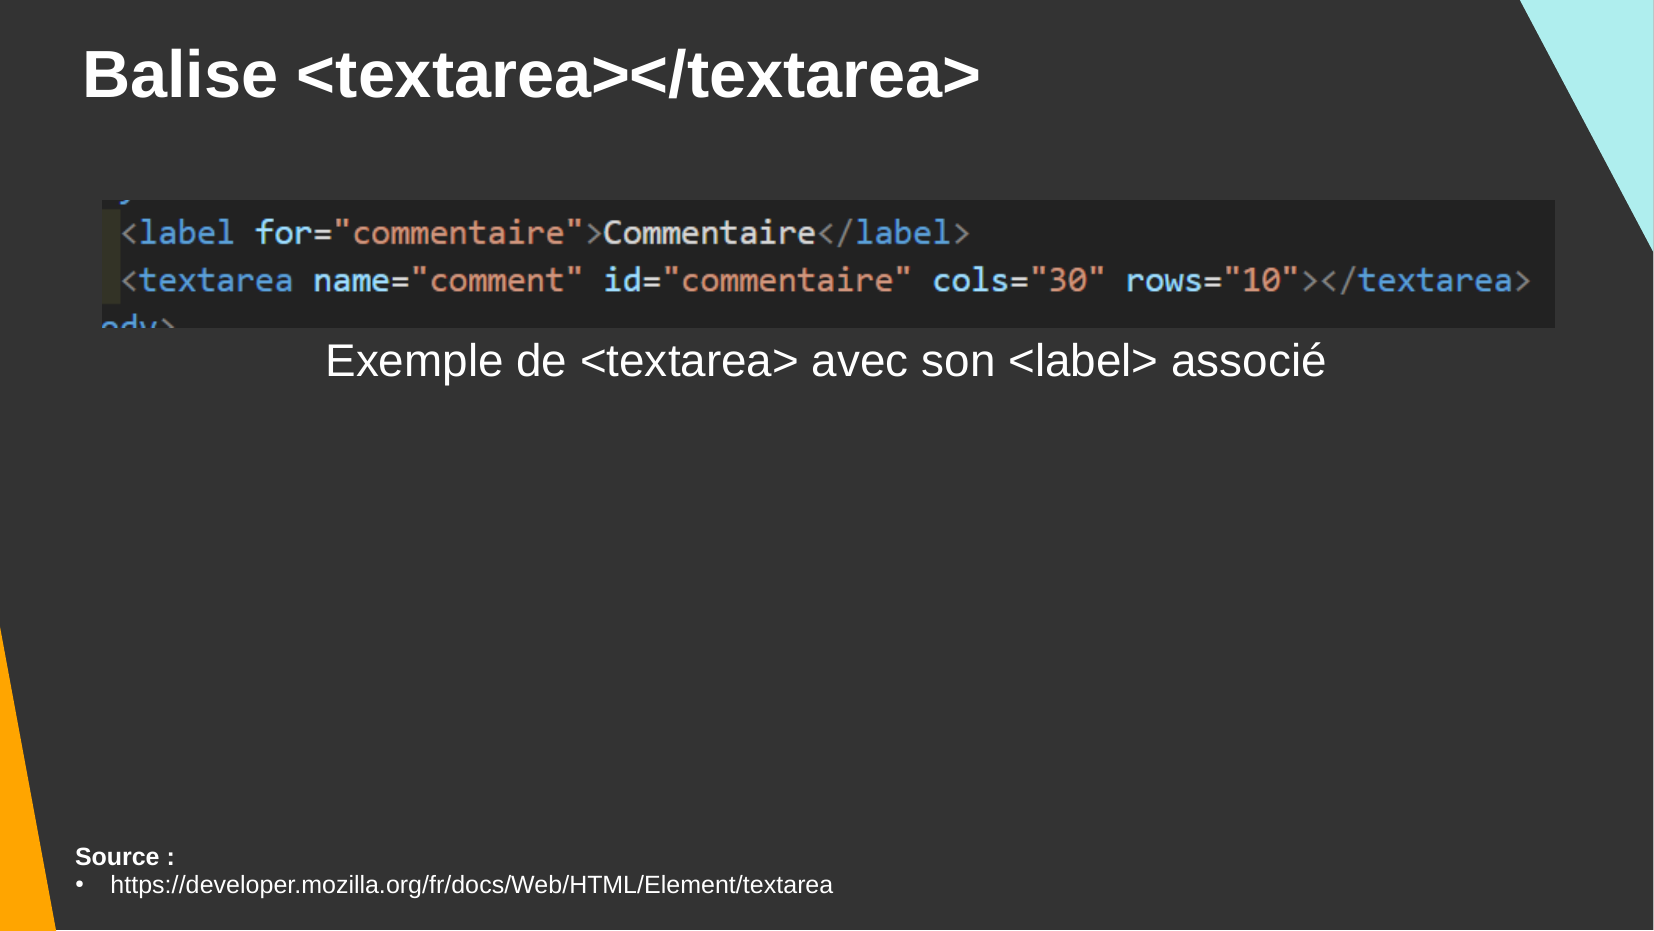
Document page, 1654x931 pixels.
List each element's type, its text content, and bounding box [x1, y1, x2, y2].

title Exemple de <textarea> avec son <label> associé [126, 334, 1527, 438]
picture [102, 200, 1555, 328]
text_box [0, 626, 57, 931]
text_box [1519, 0, 1654, 254]
text_box Source : https://developer.mozilla.org/fr/docs/Web/HTML/Element/textarea [60, 835, 1546, 907]
title Balise <textarea></textarea> [82, 37, 1571, 114]
